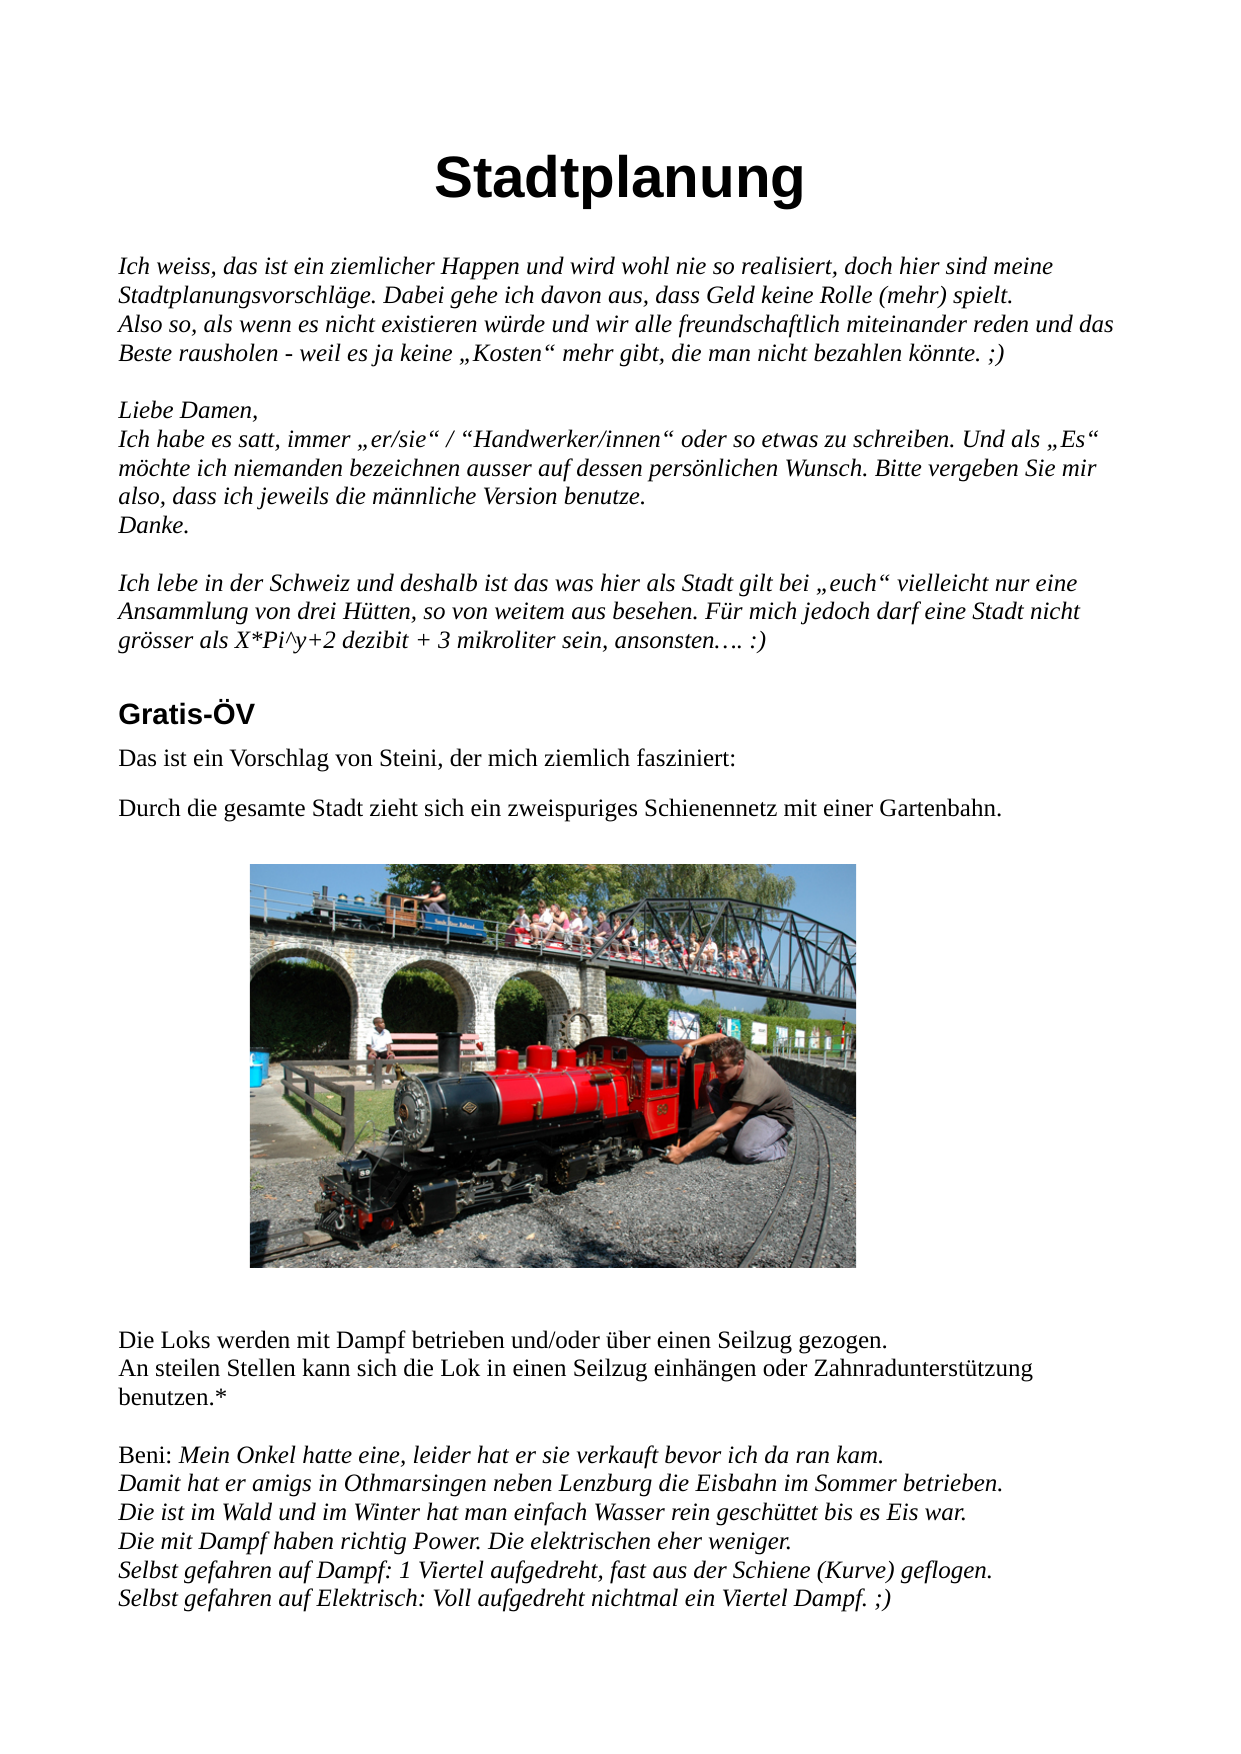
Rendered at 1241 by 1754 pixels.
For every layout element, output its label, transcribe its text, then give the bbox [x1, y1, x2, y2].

text Die mit Dampf haben richtig Power. Die elektrischen eher weniger. [118, 1526, 1122, 1555]
text Damit hat er amigs in Othmarsingen neben Lenzburg die Eisbahn im Sommer betrieben. [118, 1468, 1122, 1497]
title Stadtplanung [118, 143, 1122, 210]
text Ich lebe in der Schweiz und deshalb ist das was hier als Stadt gilt bei „euch“ vielleicht nur eine Ansammlung von drei Hütten, so von weitem aus besehen. Für mich jedoch darf eine Stadt nicht grösser als X*Pi^y+2 dezibit + 3 mikroliter sein, ansonsten…. :) [118, 568, 1122, 654]
text Liebe Damen, [118, 395, 1122, 424]
text Beni: Mein Onkel hatte eine, leider hat er sie verkauft bevor ich da ran kam. [118, 1440, 1122, 1468]
text Selbst gefahren auf Dampf: 1 Viertel aufgedreht, fast aus der Schiene (Kurve) geflogen. [118, 1555, 1122, 1583]
text Ich weiss, das ist ein ziemlicher Happen und wird wohl nie so realisiert, doch hier sind meine Stadtplanungsvorschläge. Dabei gehe ich davon aus, dass Geld keine Rolle (mehr) spielt. [118, 251, 1122, 309]
text Durch die gesamte Stadt zieht sich ein zweispuriges Schienennetz mit einer Gartenbahn. [118, 793, 1122, 821]
text Selbst gefahren auf Elektrisch: Voll aufgedreht nichtmal ein Viertel Dampf. ;) [118, 1583, 1122, 1612]
text Das ist ein Vorschlag von Steini, der mich ziemlich fasziniert: [118, 743, 1122, 772]
picture [249, 864, 857, 1268]
text Ich habe es satt, immer „er/sie“ / “Handwerker/innen“ oder so etwas zu schreiben. Und als „Es“ möchte ich niemanden bezeichnen ausser auf dessen persönlichen Wunsch. Bitte vergeben Sie mir also, dass ich jeweils die männliche Version benutze. [118, 424, 1122, 510]
text Also so, als wenn es nicht existieren würde und wir alle freundschaftlich miteinander reden und das Beste rausholen - weil es ja keine „Kosten“ mehr gibt, die man nicht bezahlen könnte. ;) [118, 309, 1122, 366]
text Danke. [118, 510, 1122, 539]
text Die ist im Wald und im Winter hat man einfach Wasser rein geschüttet bis es Eis war. [118, 1497, 1122, 1526]
subtitle Gratis-ÖV [118, 697, 1122, 731]
text An steilen Stellen kann sich die Lok in einen Seilzug einhängen oder Zahnradunterstützung benutzen.* [118, 1353, 1122, 1411]
text Die Loks werden mit Dampf betrieben und/oder über einen Seilzug gezogen. [118, 1325, 1122, 1353]
